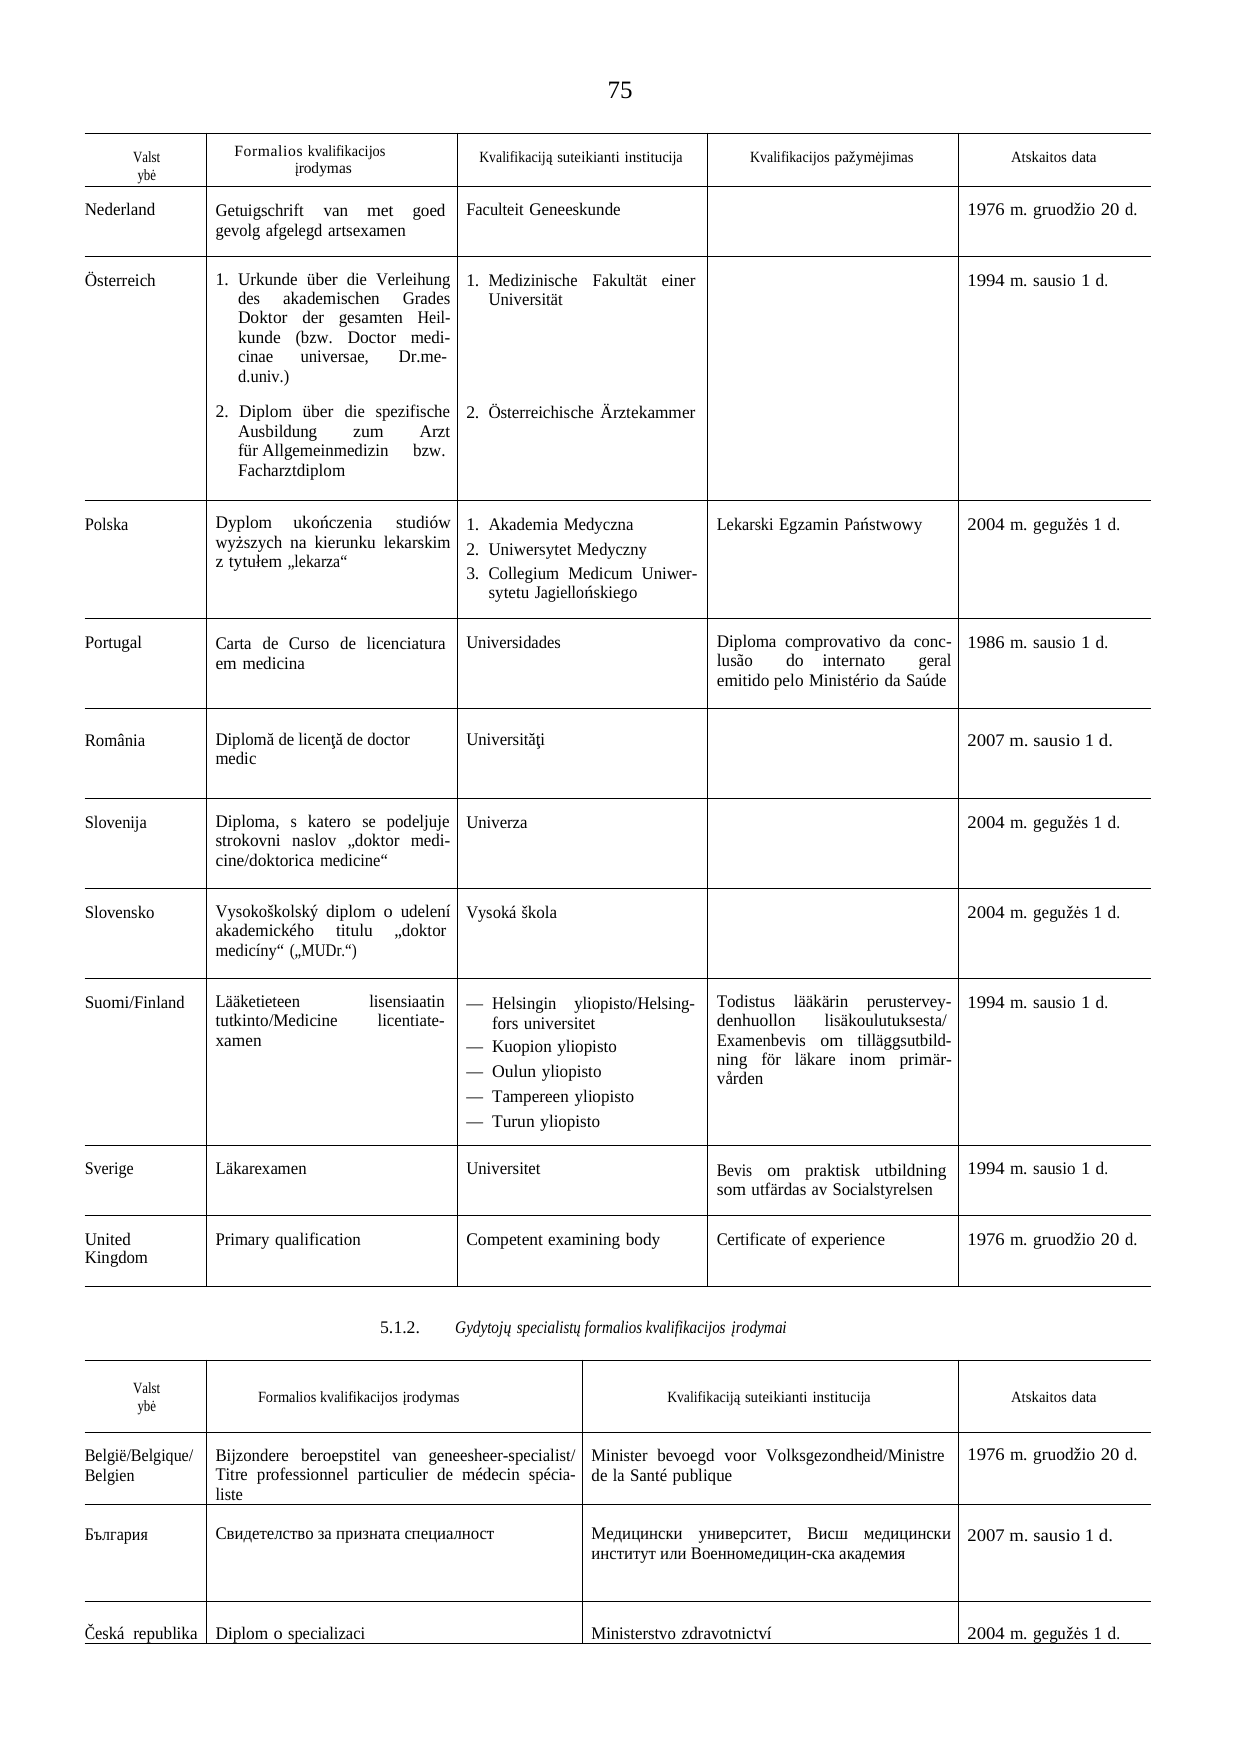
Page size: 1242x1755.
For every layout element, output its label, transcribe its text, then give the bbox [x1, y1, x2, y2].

table_cell Diploma, s katero se podeljuje strokovni naslov „doktor medi- cine/doktorica medicine“ [207, 799, 457, 888]
table_cell Bijzondere beroepstitel van geneesheer-specialist/ Titre professionnel particulier de médecin spécia- liste [207, 1433, 582, 1504]
table_header Formalios kvalifikacijos įrodymas [207, 1361, 582, 1432]
table_cell 2004 m. gegužės 1 d. [959, 1602, 1151, 1643]
table_header Kvalifikaciją suteikianti institucija [458, 134, 707, 186]
table_cell Vysoká škola [458, 889, 707, 978]
table_cell Slovenija [85, 799, 206, 888]
table_cell Polska [85, 501, 206, 618]
table_cell Bevis om praktisk utbildning som utfärdas av Socialstyrelsen [708, 1146, 958, 1215]
table_cell Lääketieteen lisensiaatin tutkinto/Medicine licentiate- xamen [207, 979, 457, 1145]
table_cell — Helsingin yliopisto/Helsing- fors universitet — Kuopion yliopisto — Oulun yliopisto — Tampereen yliopisto — Turun yliopisto [458, 979, 707, 1145]
table_cell Lekarski Egzamin Państwowy [708, 501, 958, 618]
table_cell 1. Medizinische Fakultät einer Universität 2. Österreichische Ärztekammer [458, 257, 707, 500]
table_cell Ministerstvo zdravotnictví [583, 1602, 958, 1643]
table_cell [708, 799, 958, 888]
table_cell Diplom o specializaci [207, 1602, 582, 1643]
table_cell Competent examining body [458, 1216, 707, 1286]
table_cell 1976 m. gruodžio 20 d. [959, 1216, 1151, 1286]
table_cell Faculteit Geneeskunde [458, 187, 707, 256]
table_cell Universităţi [458, 709, 707, 798]
table_cell Minister bevoegd voor Volksgezondheid/Ministre de la Santé publique [583, 1433, 958, 1504]
table_cell Portugal [85, 619, 206, 708]
table_cell 2004 m. gegužės 1 d. [959, 799, 1151, 888]
table_cell Suomi/Finland [85, 979, 206, 1145]
table_header Kvalifikacijos pažymėjimas [708, 134, 958, 186]
table_cell 2007 m. sausio 1 d. [959, 709, 1151, 798]
table_cell [708, 709, 958, 798]
table_cell 1976 m. gruodžio 20 d. [959, 187, 1151, 256]
table_cell Dyplom ukończenia studiów wyższych na kierunku lekarskim z tytułem „lekarza“ [207, 501, 457, 618]
table_cell United Kingdom [85, 1216, 206, 1286]
text 5.1.2. Gydytojų specialistų formalios kvalifikacijos įrodymai [380, 1320, 1169, 1337]
table_cell 1986 m. sausio 1 d. [959, 619, 1151, 708]
table_header Kvalifikaciją suteikianti institucija [583, 1361, 958, 1432]
table_cell Vysokoškolský diplom o udelení akademického titulu „doktor medicíny“ („MUDr.“) [207, 889, 457, 978]
table_cell 1994 m. sausio 1 d. [959, 257, 1151, 500]
table_cell 2004 m. gegužės 1 d. [959, 501, 1151, 618]
table_cell Sverige [85, 1146, 206, 1215]
table_cell Медицински университет, Висш медицински институт или Военномедицин-ска академия [583, 1505, 958, 1601]
table_header Atskaitos data [959, 1361, 1151, 1432]
table_cell 1994 m. sausio 1 d. [959, 979, 1151, 1145]
table_cell Primary qualification [207, 1216, 457, 1286]
table_cell Universitet [458, 1146, 707, 1215]
table_cell [708, 187, 958, 256]
table_cell Certificate of experience [708, 1216, 958, 1286]
table_cell 2007 m. sausio 1 d. [959, 1505, 1151, 1601]
table_cell Todistus lääkärin perustervey- denhuollon lisäkoulutuksesta/ Examenbevis om tilläggsutbild- ning för läkare inom primär- vården [708, 979, 958, 1145]
table_cell 1. Akademia Medyczna 2. Uniwersytet Medyczny 3. Collegium Medicum Uniwer- sytetu Jagiellońskiego [458, 501, 707, 618]
table_cell 1994 m. sausio 1 d. [959, 1146, 1151, 1215]
table_cell Свидетелство за призната специалност [207, 1505, 582, 1601]
table_cell Läkarexamen [207, 1146, 457, 1215]
table_header Formalios kvalifikacijos įrodymas [207, 134, 457, 186]
table_cell Carta de Curso de licenciatura em medicina [207, 619, 457, 708]
table_cell Nederland [85, 187, 206, 256]
table_cell 2004 m. gegužės 1 d. [959, 889, 1151, 978]
table_cell Diplomă de licenţă de doctor medic [207, 709, 457, 798]
table_header Valstybė [85, 1361, 206, 1432]
table_cell Universidades [458, 619, 707, 708]
table_cell 1976 m. gruodžio 20 d. [959, 1433, 1151, 1504]
table_cell [708, 889, 958, 978]
table_cell Diploma comprovativo da conc- lusão do internato geral emitido pelo Ministério da Saúde [708, 619, 958, 708]
table_cell România [85, 709, 206, 798]
table_header Atskaitos data [959, 134, 1151, 186]
table_cell Univerza [458, 799, 707, 888]
table_cell België/Belgique/ Belgien [85, 1433, 206, 1504]
table_cell България [85, 1505, 206, 1601]
table_cell 1. Urkunde über die Verleihung des akademischen Grades Doktor der gesamten Heil- kunde (bzw. Doctor medi- cinae universae, Dr.me- d.univ.) 2. Diplom über die spezifische Ausbildung zum Arzt für Allgemeinmedizin bzw. Facharztdiplom [207, 257, 457, 500]
table_cell [708, 257, 958, 500]
table_cell Česká republika [85, 1602, 206, 1643]
table_cell Slovensko [85, 889, 206, 978]
table_cell Getuigschrift van met goed gevolg afgelegd artsexamen [207, 187, 457, 256]
table_cell Österreich [85, 257, 206, 500]
table_header Valstybė [85, 134, 206, 186]
